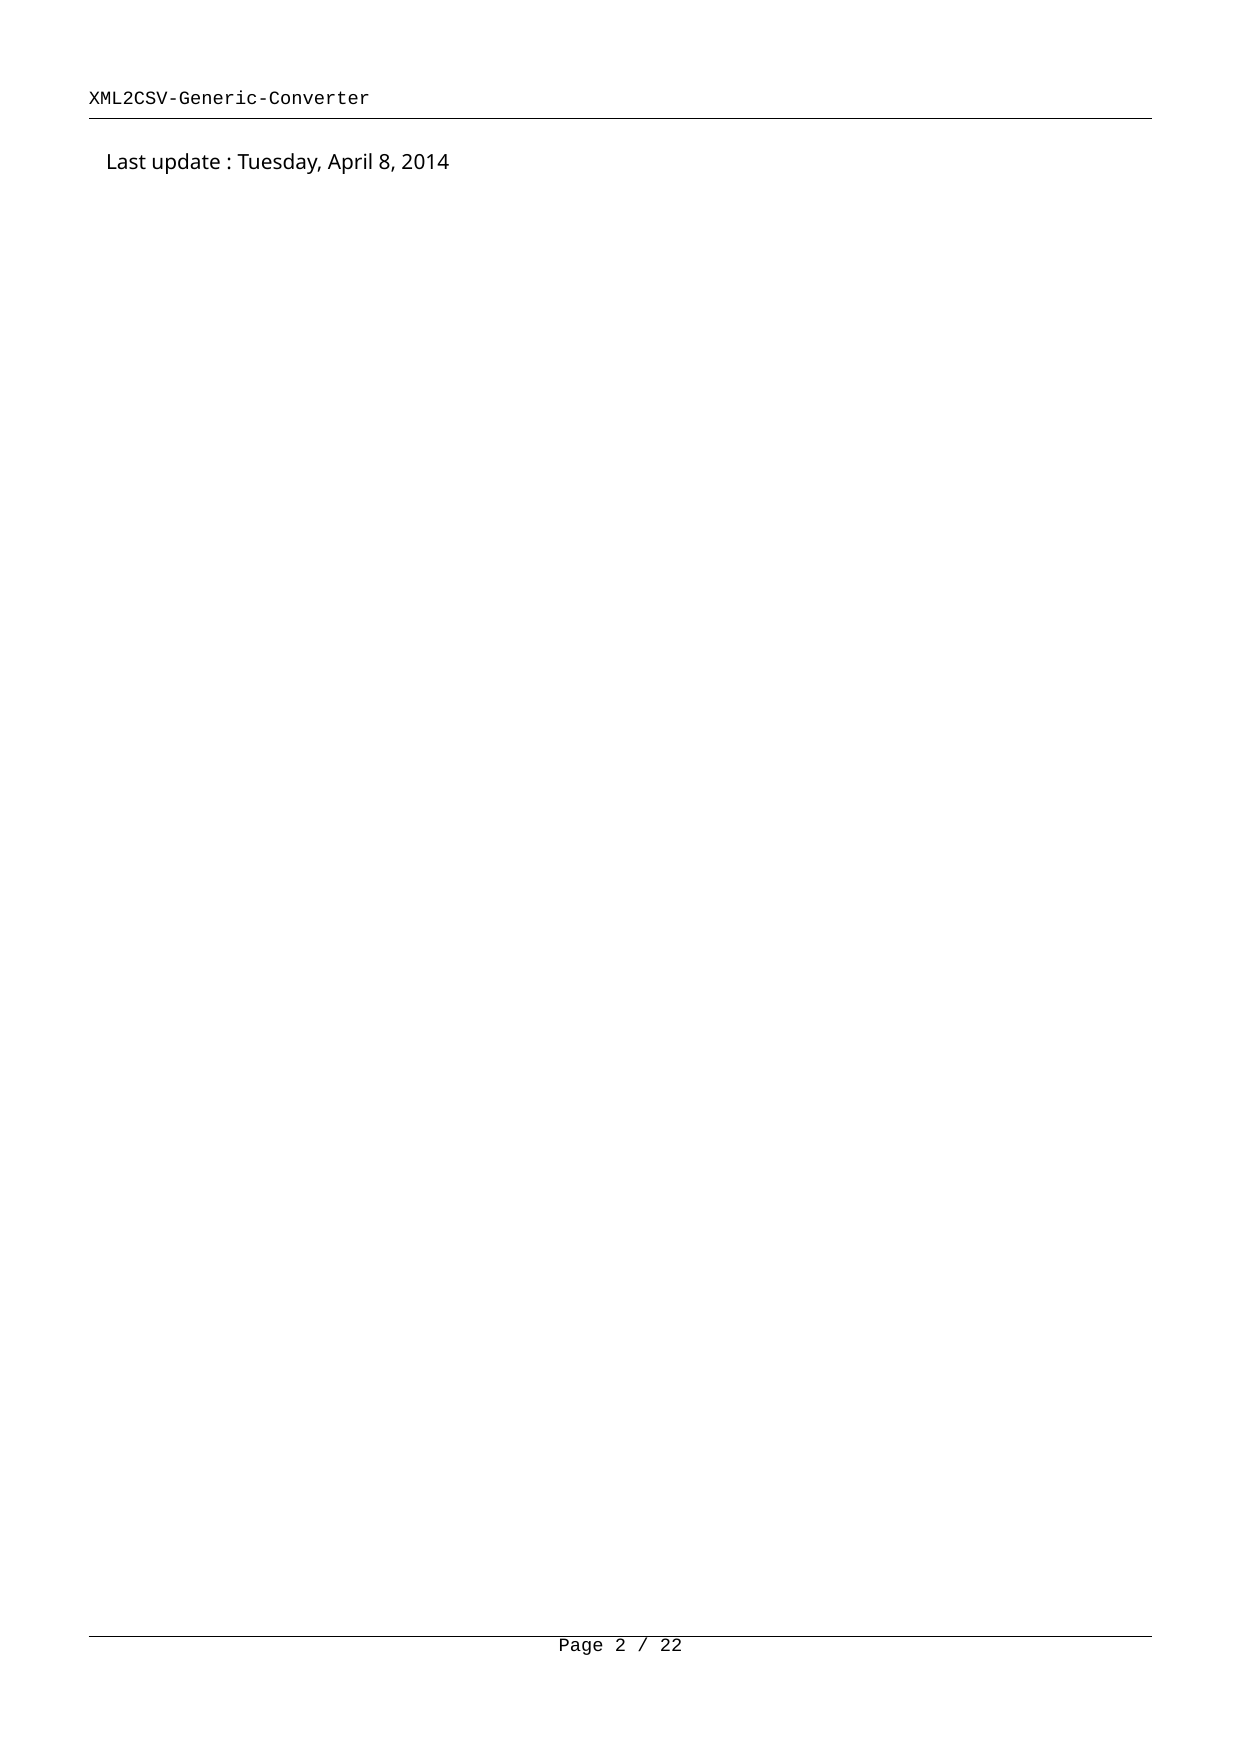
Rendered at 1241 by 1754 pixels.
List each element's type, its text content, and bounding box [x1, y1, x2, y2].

text Last update : Tuesday, April 8, 2014 [106, 147, 1152, 176]
